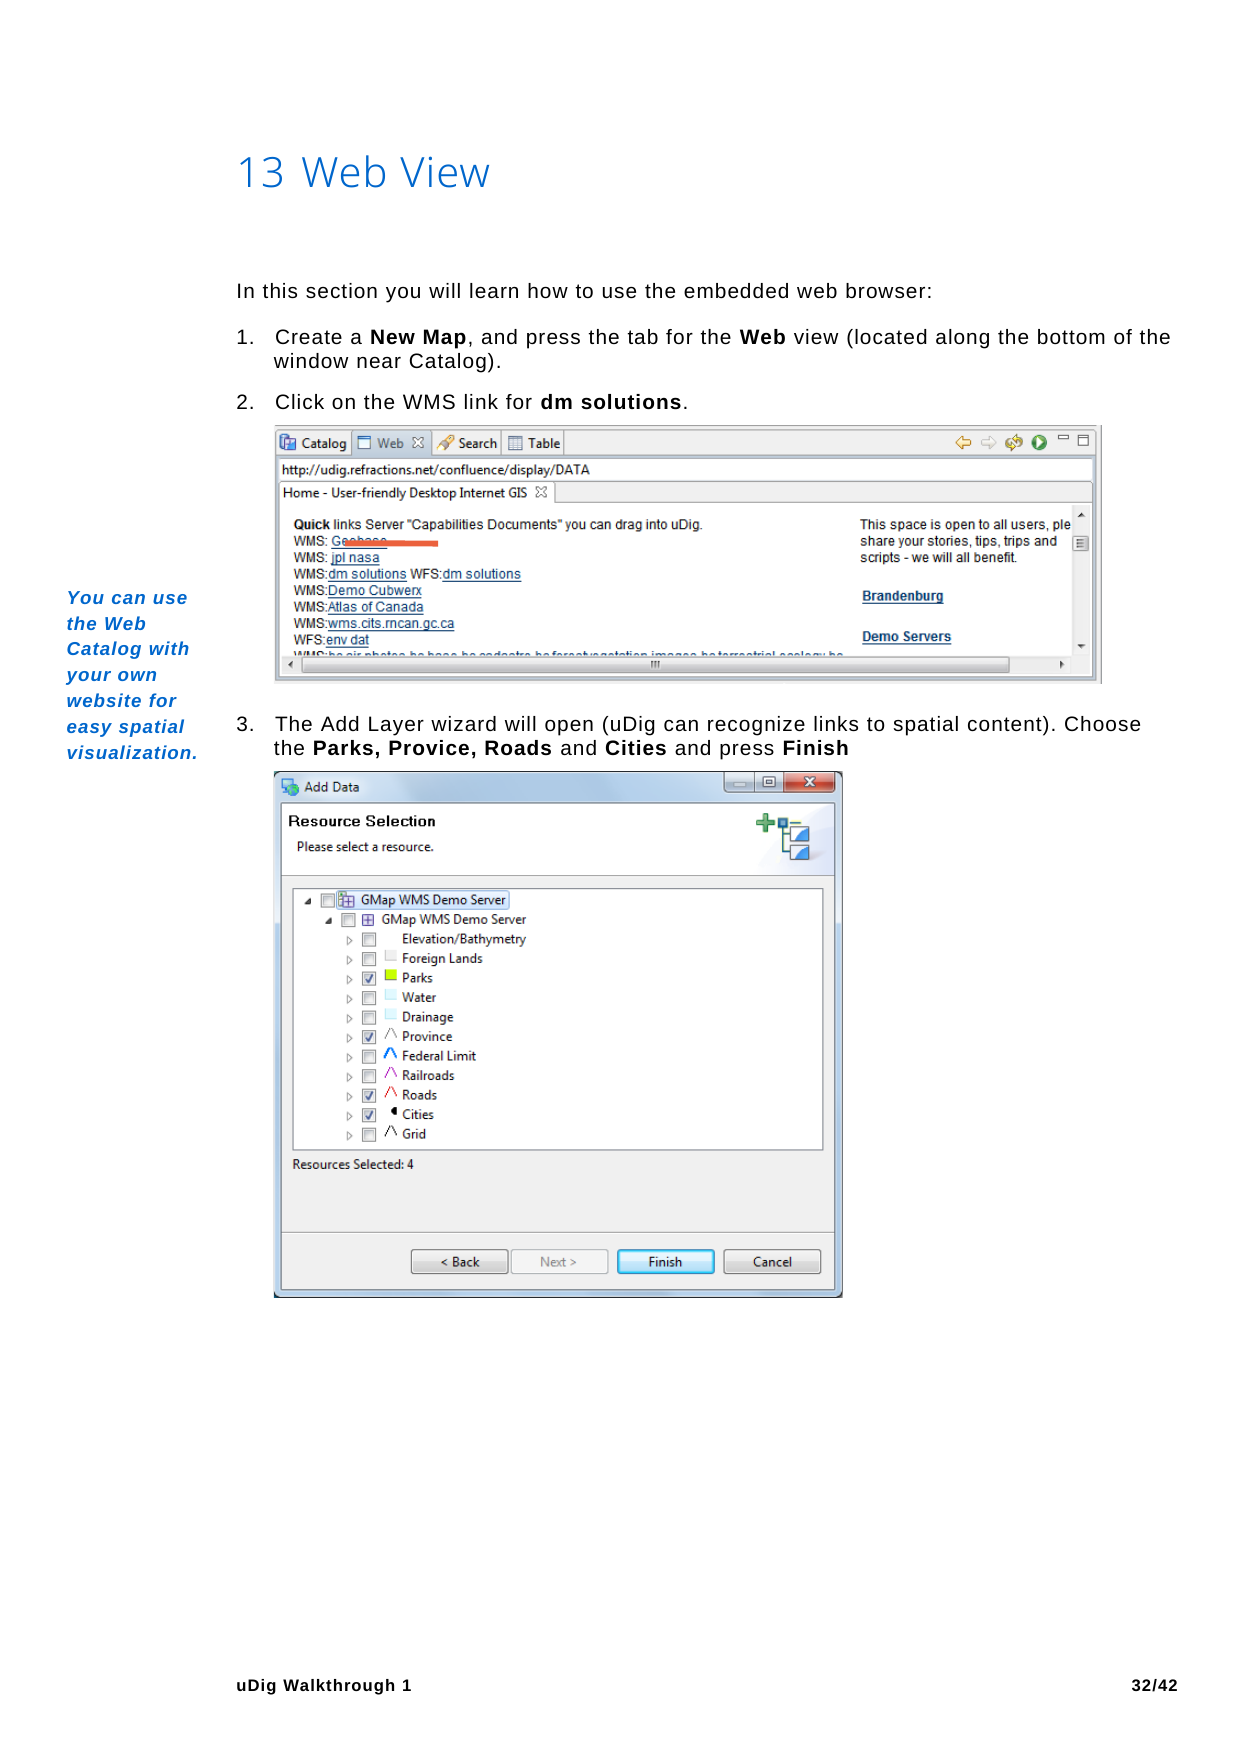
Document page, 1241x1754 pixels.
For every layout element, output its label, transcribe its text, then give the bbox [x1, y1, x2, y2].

text In this section you will learn how to use the embedded web browser: [236, 279, 1181, 303]
list Click on the WMS link for dm solutions. [236, 389, 1181, 419]
list The Add Layer wizard will open (uDig can recognize links to spatial content). Choose the Parks, Provice, Roads and Cities and press Finish [236, 712, 1181, 765]
picture [273, 425, 1102, 684]
list You can use the Web Catalog with your own website for easy spatial visualization. [66, 587, 218, 763]
picture [273, 771, 843, 1298]
subtitle Web View [236, 143, 1181, 200]
list Create a New Map, and press the tab for the Web view (located along the bottom of the window near Catalog). [236, 325, 1181, 373]
